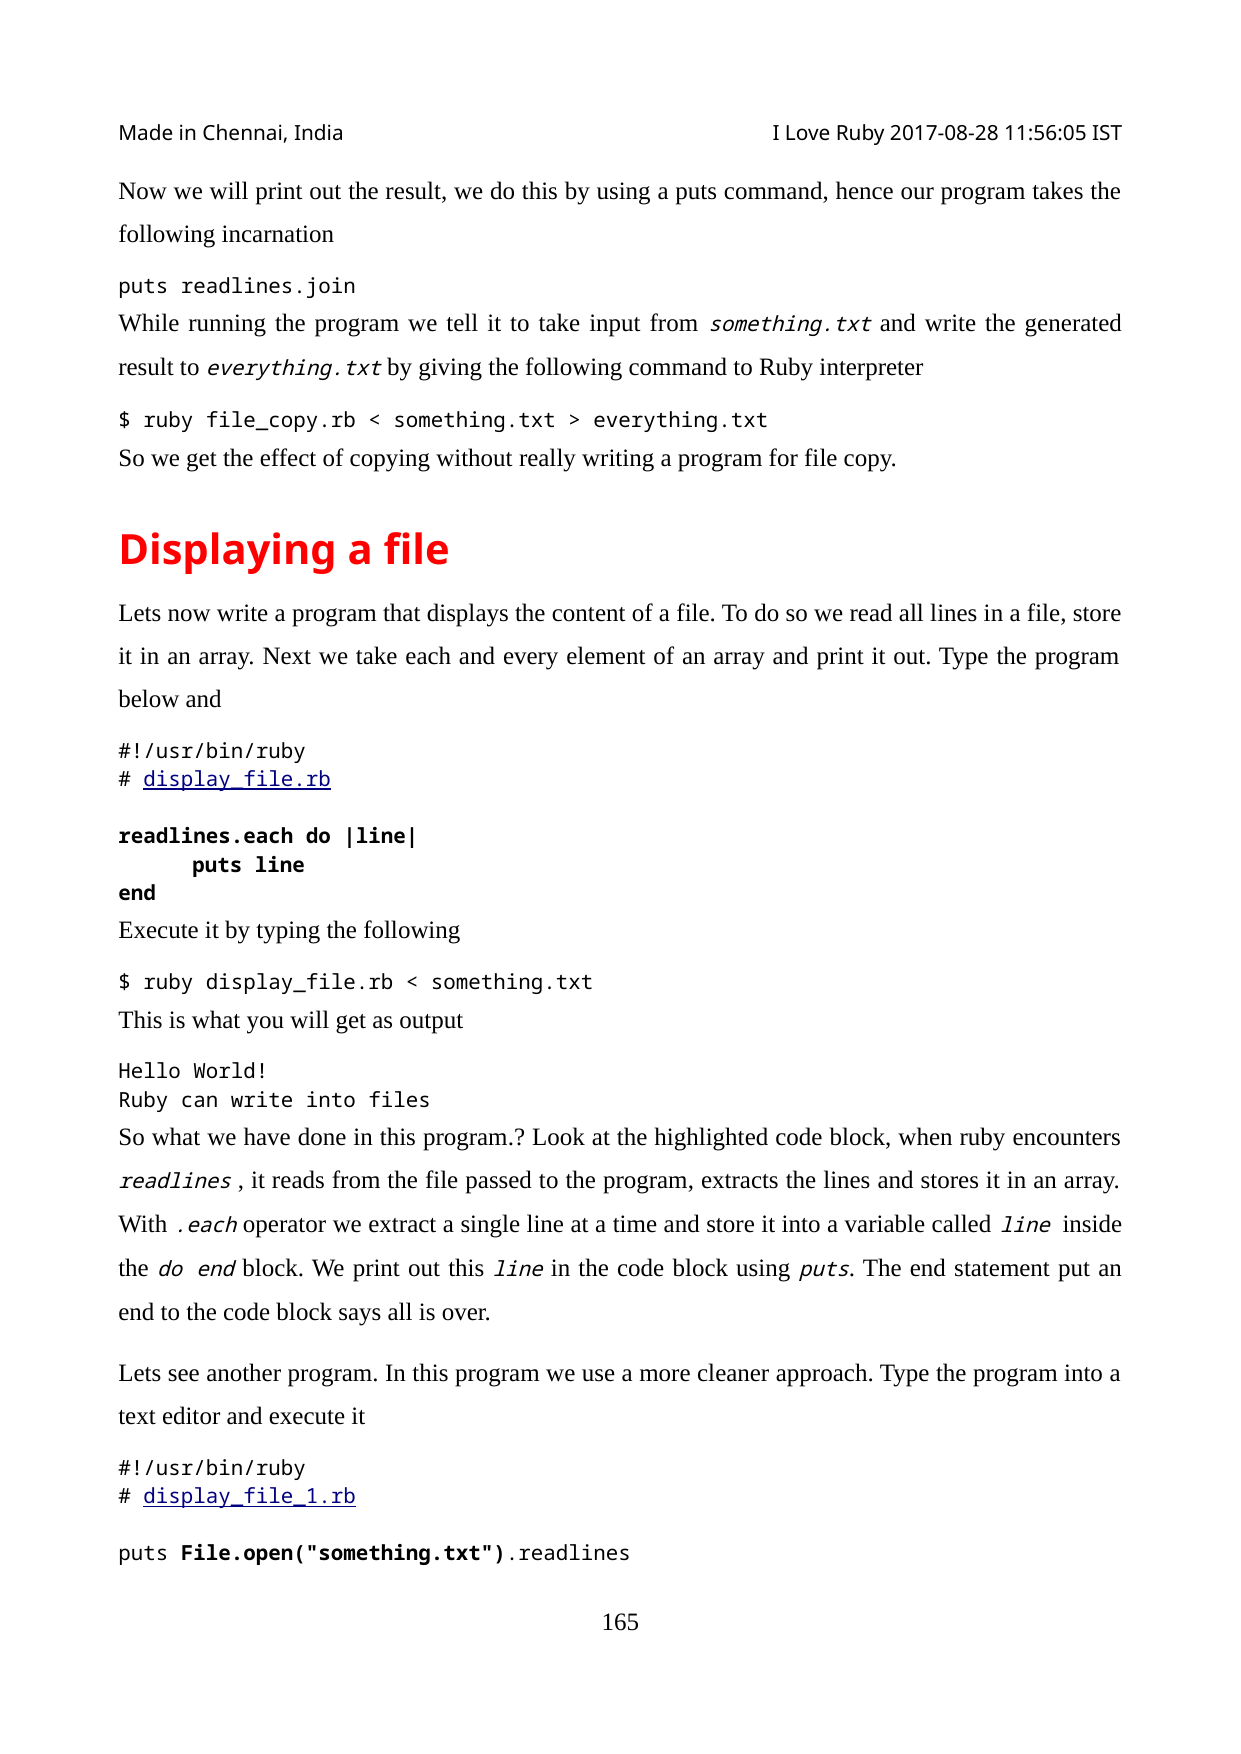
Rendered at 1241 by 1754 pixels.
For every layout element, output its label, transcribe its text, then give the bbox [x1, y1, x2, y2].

text Hello World! [118, 1057, 1122, 1085]
text Lets see another program. In this program we use a more cleaner approach. Type the program into a text editor and execute it [118, 1358, 1122, 1430]
text readlines.each do |line| [118, 821, 1122, 850]
text So what we have done in this program.? Look at the highlighted code block, when ruby encounters readlines , it reads from the file passed to the program, extracts the lines and stores it in an array. With .each operator we extract a single line at a time and store it into a variable called line inside the do end block. We print out this line in the code block using puts. The end statement put an end to the code block says all is over. [118, 1122, 1122, 1326]
text end [118, 878, 1122, 907]
text While running the program we tell it to take input from something.txt and write the generated result to everything.txt by giving the following command to Ruby interpreter [118, 308, 1122, 382]
text This is what you will get as output [118, 1005, 1122, 1033]
text $ ruby file_copy.rb < something.txt > everything.txt [118, 405, 1122, 434]
text Now we will print out the result, we do this by using a puts command, hence our program takes the following incarnation [118, 176, 1122, 248]
subtitle Displaying a file [118, 519, 1122, 576]
text Lets now write a program that displays the content of a file. To do so we read all lines in a file, store it in an array. Next we take each and every element of an array and print it out. Type the program below and [118, 598, 1122, 713]
text $ ruby display_file.rb < something.txt [118, 967, 1122, 996]
text puts File.open("something.txt").readlines [118, 1538, 1122, 1567]
text Ruby can write into files [118, 1085, 1122, 1113]
text So we get the effect of copying without really writing a program for file copy. [118, 443, 1122, 471]
text # display_file.rb [118, 764, 1122, 793]
text Execute it by typing the following [118, 915, 1122, 944]
text #!/usr/bin/ruby [118, 736, 1122, 764]
text puts line [118, 850, 1122, 878]
text puts readlines.join [118, 271, 1122, 299]
text # display_file_1.rb [118, 1481, 1122, 1510]
text #!/usr/bin/ruby [118, 1453, 1122, 1481]
